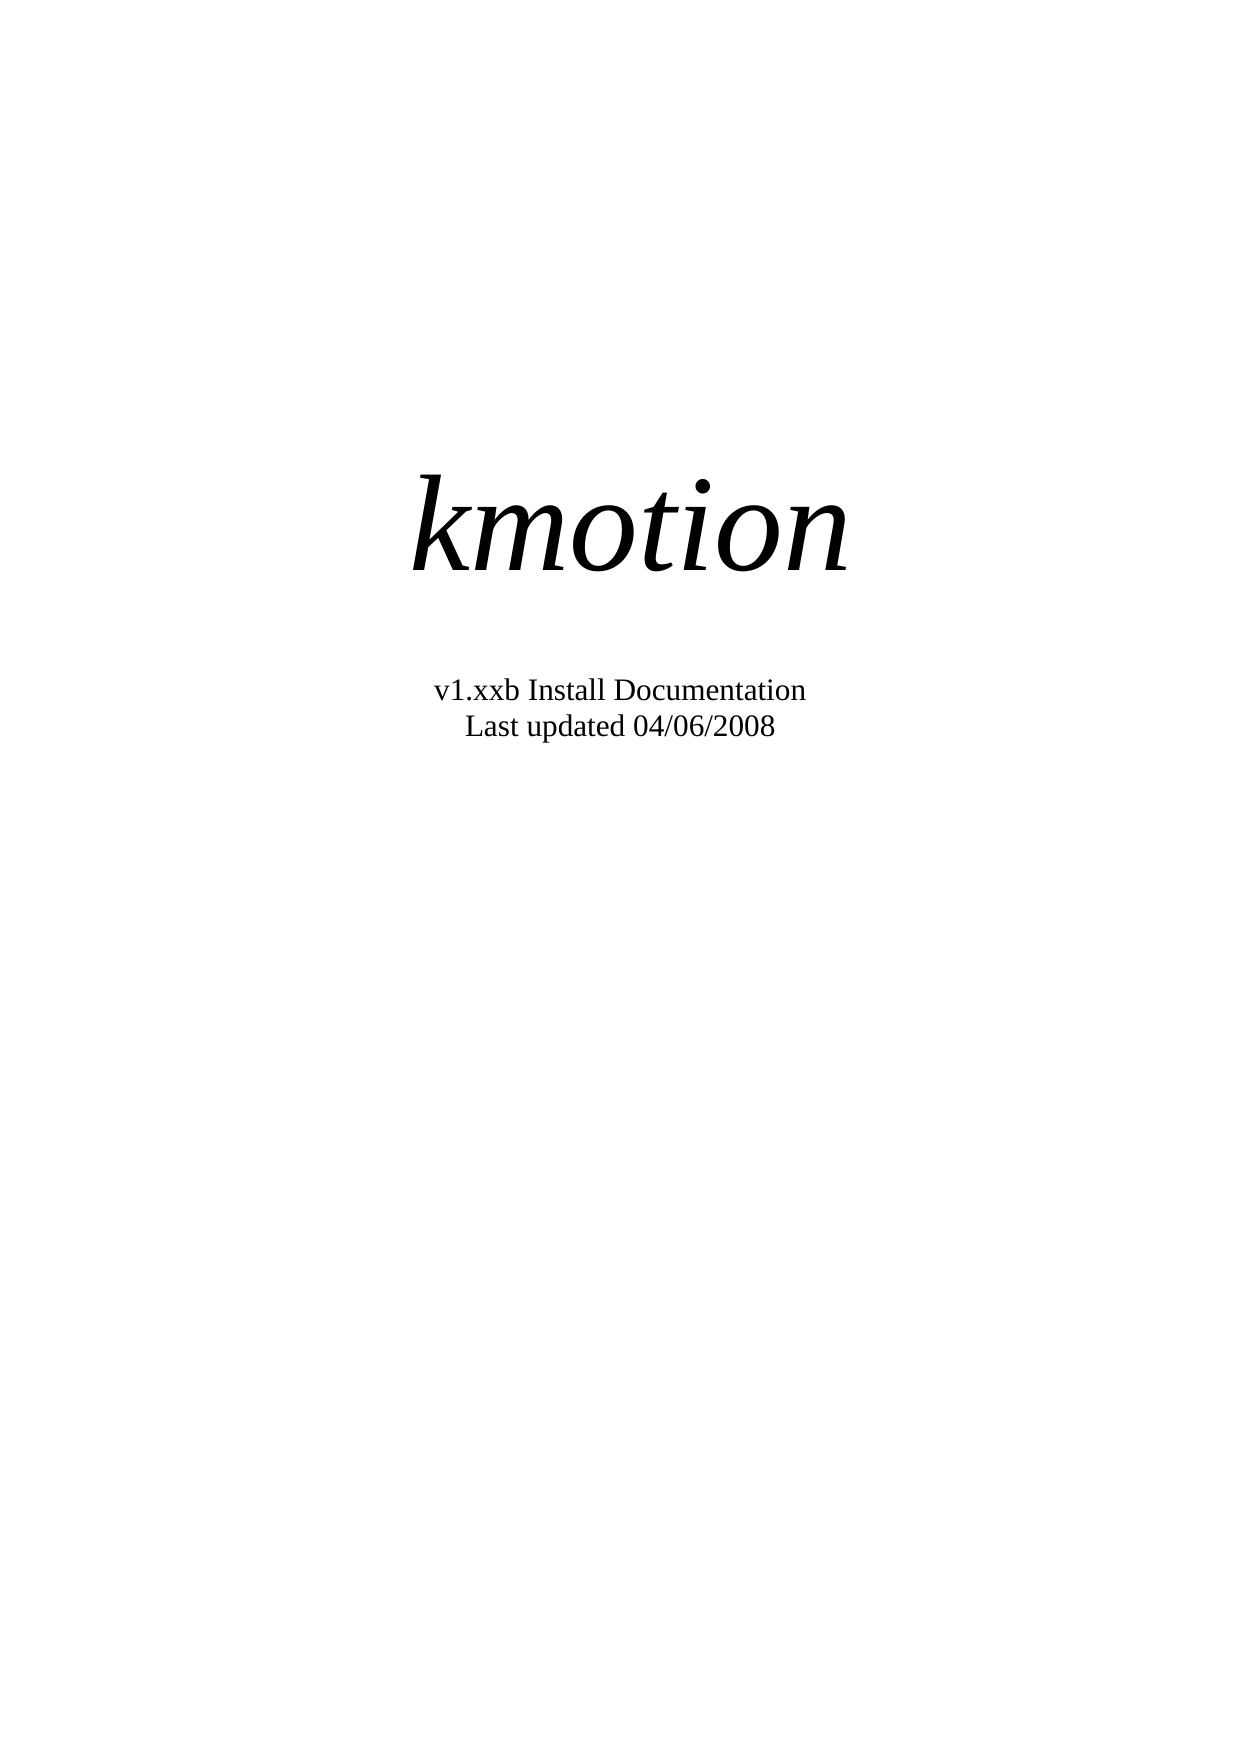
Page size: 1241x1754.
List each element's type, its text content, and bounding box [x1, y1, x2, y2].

text Last updated 04/06/2008 [118, 707, 1122, 743]
text v1.xxb Install Documentation [118, 672, 1122, 707]
text kmotion [118, 442, 1122, 600]
